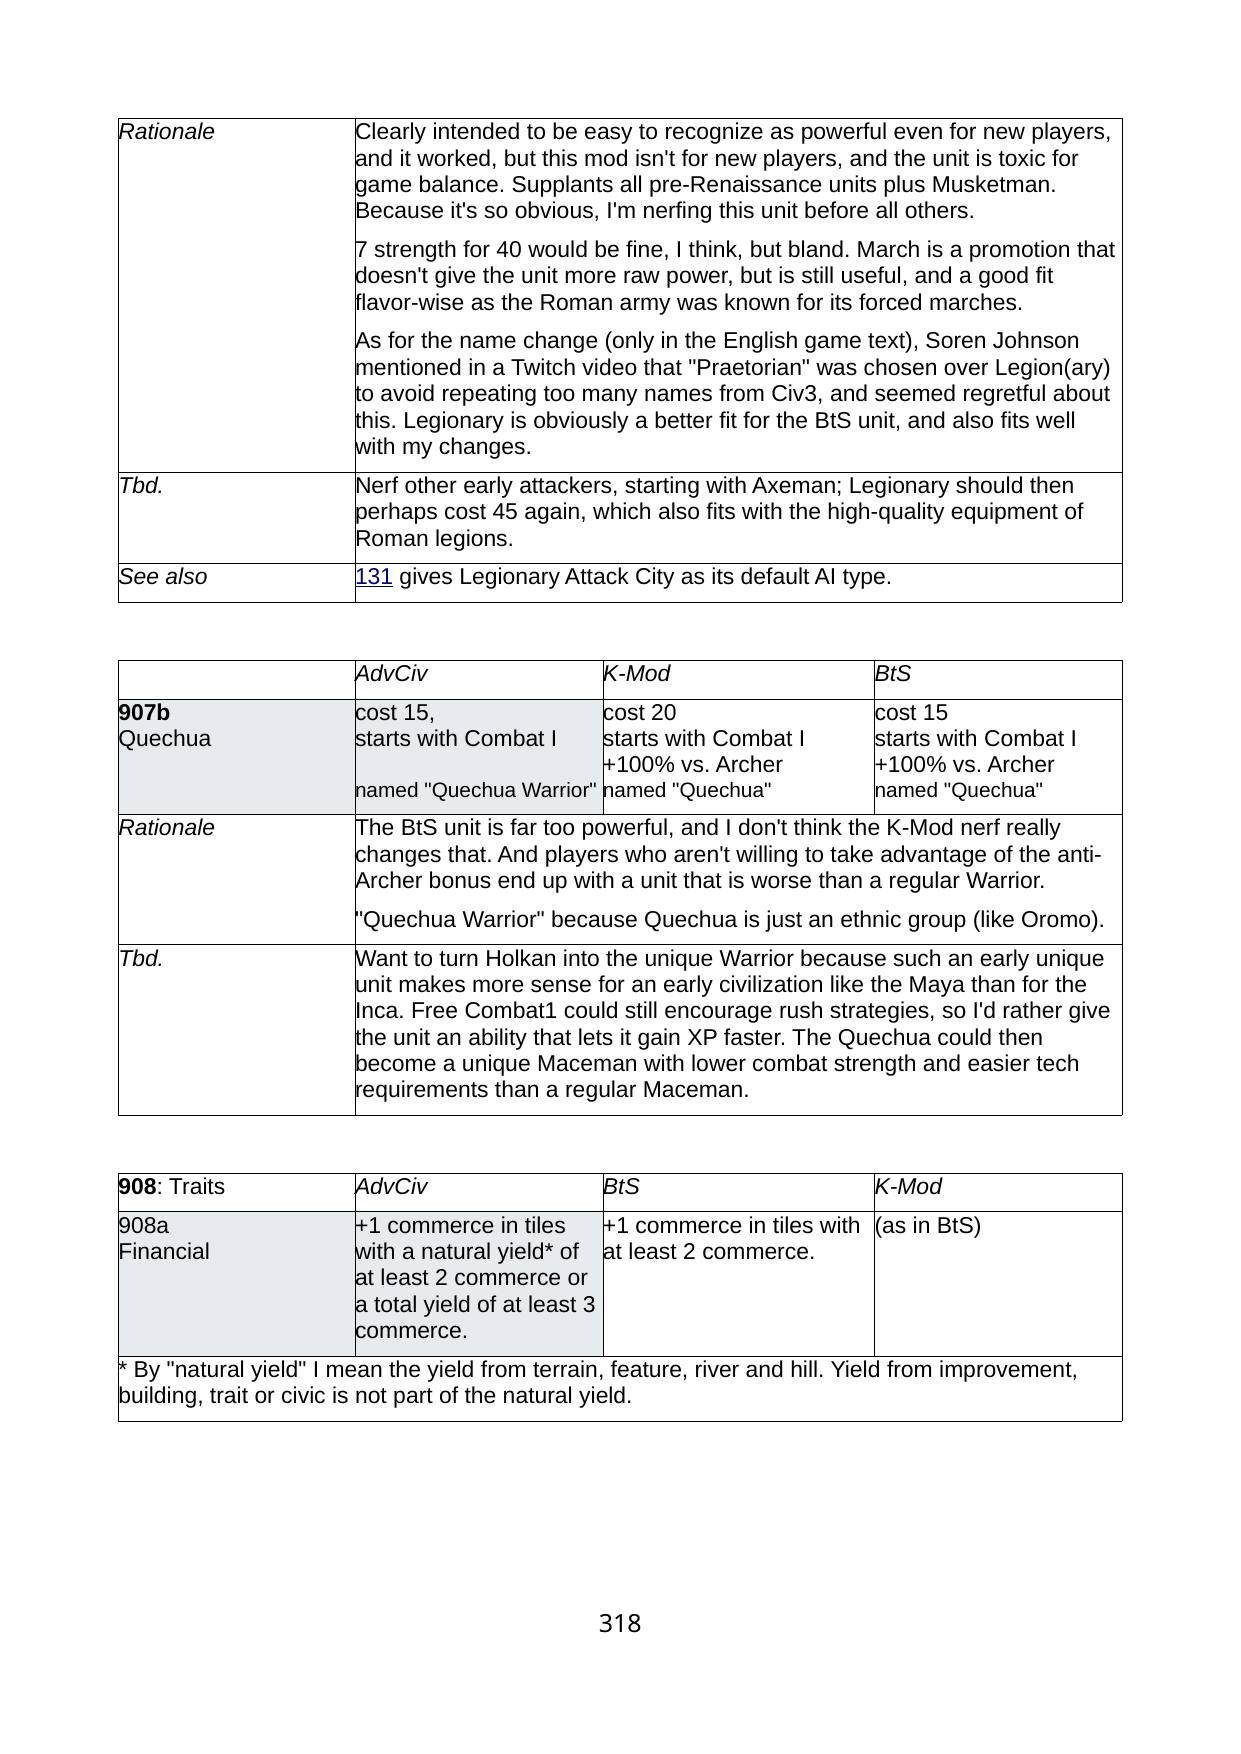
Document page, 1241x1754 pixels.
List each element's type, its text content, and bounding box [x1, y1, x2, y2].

table_header [119, 661, 355, 698]
table_cell Clearly intended to be easy to recognize as powerful even for new players, and it worked, but this mod isn't for new players, and the unit is toxic for game balance. Supplants all pre-Renaissance units plus Musketman. Because it's so obvious, I'm nerfing this unit before all others. 7 strength for 40 would be fine, I think, but bland. March is a promotion that doesn't give the unit more raw power, but is still useful, and a good fit flavor-wise as the Roman army was known for its forced marches. As for the name change (only in the English game text), Soren Johnson mentioned in a Twitch video that "Praetorian" was chosen over Legion(ary) to avoid repeating too many names from Civ3, and seemed regretful about this. Legionary is obviously a better fit for the BtS unit, and also fits well with my changes. [356, 119, 1122, 472]
table_cell Tbd. [119, 945, 355, 1115]
table_cell Want to turn Holkan into the unique Warrior because such an early unique unit makes more sense for an early civilization like the Maya than for the Inca. Free Combat1 could still encourage rush strategies, so I'd rather give the unit an ability that lets it gain XP faster. The Quechua could then become a unique Maceman with lower combat strength and easier tech requirements than a regular Maceman. [356, 945, 1122, 1115]
table_cell Rationale [119, 119, 355, 472]
table_cell Tbd. [119, 473, 355, 563]
table_cell Nerf other early attackers, starting with Axeman; Legionary should then perhaps cost 45 again, which also fits with the high-quality equipment of Roman legions. [356, 473, 1122, 563]
table_header BtS [604, 1174, 874, 1211]
table_cell 907b Quechua [119, 700, 355, 814]
table_cell The BtS unit is far too powerful, and I don't think the K-Mod nerf really changes that. And players who aren't willing to take advantage of the anti-Archer bonus end up with a unit that is worse than a regular Warrior. "Quechua Warrior" because Quechua is just an ethnic group (like Oromo). [356, 815, 1122, 944]
table_cell cost 20 starts with Combat I +100% vs. Archer named "Quechua" [604, 700, 874, 814]
table_cell +1 commerce in tiles with at least 2 commerce. [604, 1212, 874, 1356]
table_header BtS [875, 661, 1122, 698]
table_header AdvCiv [356, 1174, 603, 1211]
table_header 908: Traits [119, 1174, 355, 1211]
table_cell cost 15, starts with Combat I named "Quechua Warrior" [356, 700, 603, 814]
table_header AdvCiv [356, 661, 603, 698]
table_cell * By "natural yield" I mean the yield from terrain, feature, river and hill. Yield from improvement, building, trait or civic is not part of the natural yield. [119, 1357, 1122, 1421]
table_cell 908a Financial [119, 1212, 355, 1356]
table_cell See also [119, 564, 355, 602]
table_cell Rationale [119, 815, 355, 944]
table_cell 131 gives Legionary Attack City as its default AI type. [356, 564, 1122, 602]
table_cell (as in BtS) [875, 1212, 1122, 1356]
table_cell cost 15 starts with Combat I +100% vs. Archer named "Quechua" [875, 700, 1122, 814]
table_cell +1 commerce in tiles with a natural yield* of at least 2 commerce or a total yield of at least 3 commerce. [356, 1212, 603, 1356]
table_header K-Mod [875, 1174, 1122, 1211]
table_header K-Mod [604, 661, 874, 698]
